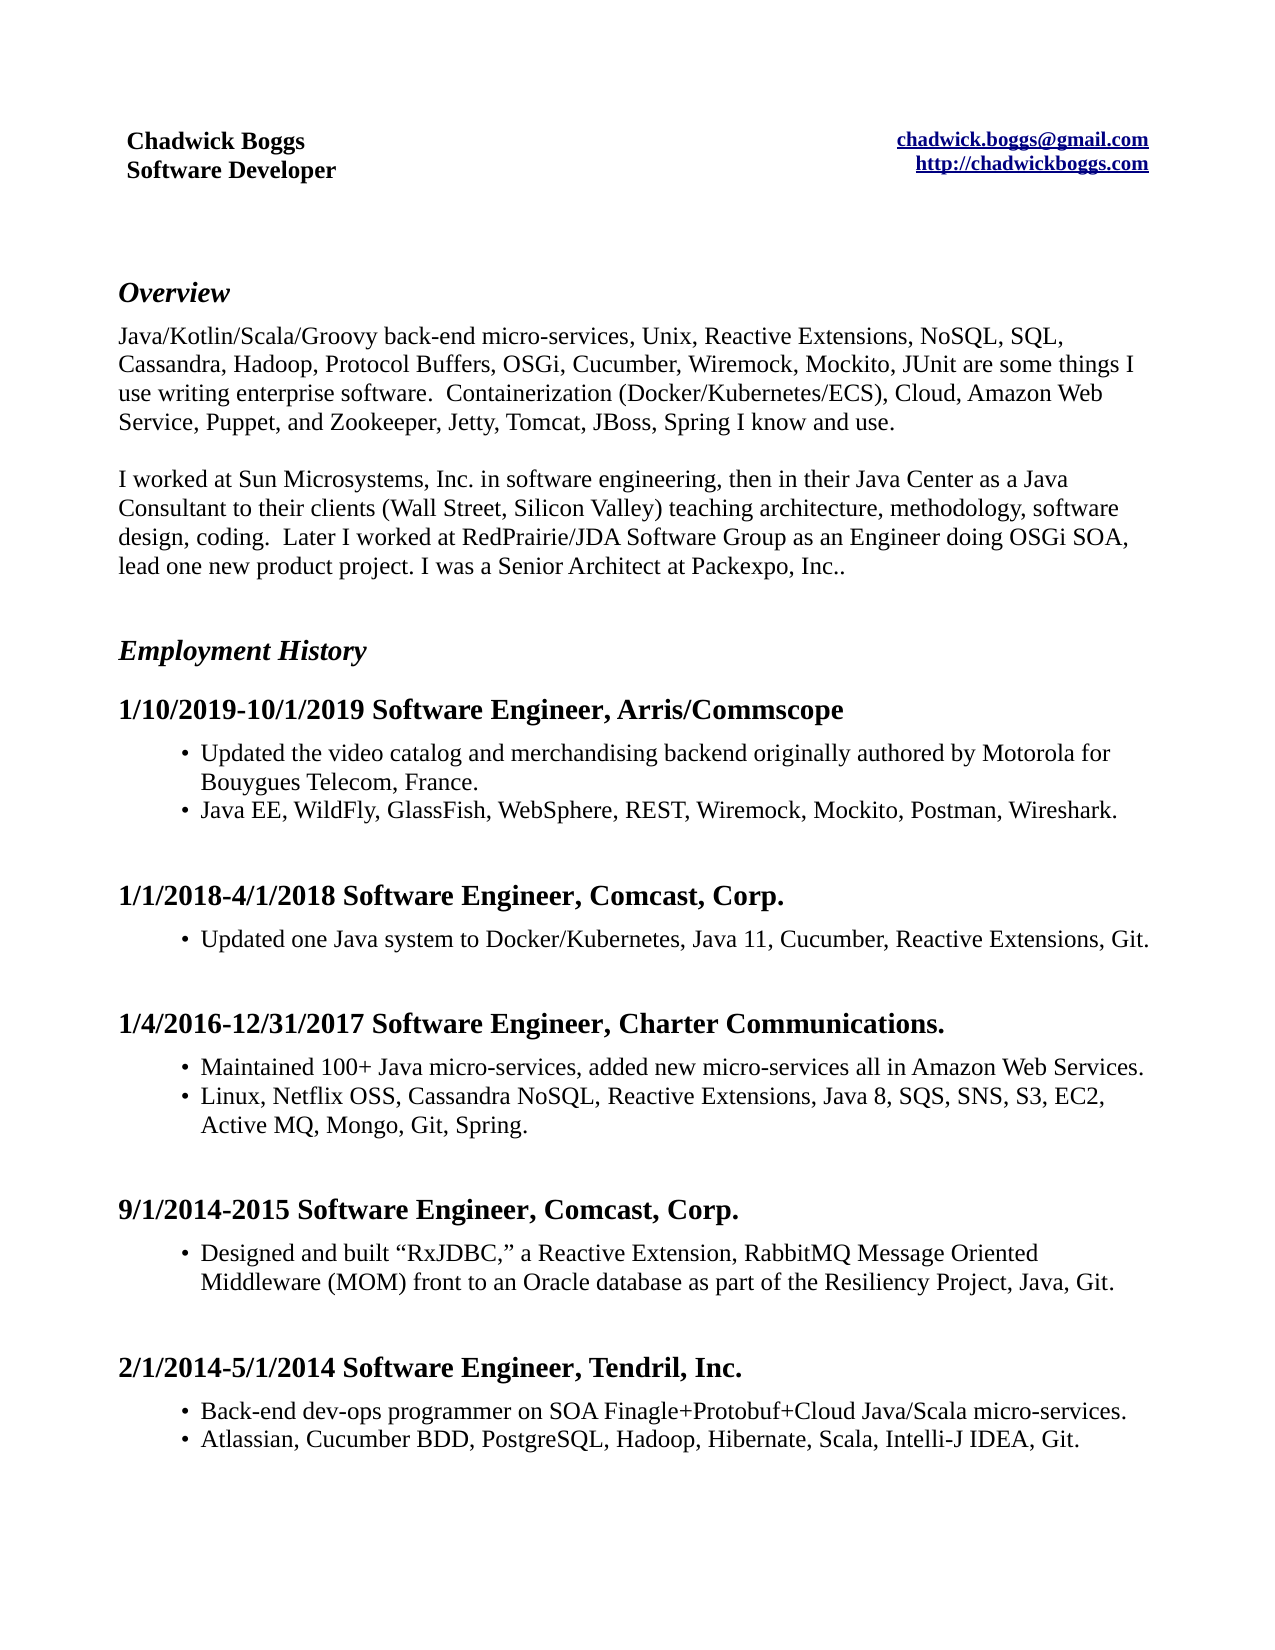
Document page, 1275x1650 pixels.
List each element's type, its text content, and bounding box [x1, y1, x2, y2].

subtitle 9/1/2014-2015 Software Engineer, Comcast, Corp. [118, 1192, 1157, 1226]
text Java/Kotlin/Scala/Groovy back-end micro-services, Unix, Reactive Extensions, NoSQL, SQL, Cassandra, Hadoop, Protocol Buffers, OSGi, Cucumber, Wiremock, Mockito, JUnit are some things I use writing enterprise software. Containerization (Docker/Kubernetes/ECS), Cloud, Amazon Web Service, Puppet, and Zookeeper, Jetty, Tomcat, JBoss, Spring I know and use. [118, 321, 1157, 436]
list Designed and built “RxJDBC,” a Reactive Extension, RabbitMQ Message Oriented Middleware (MOM) front to an Oracle database as part of the Resiliency Project, Java, Git. [181, 1238, 1157, 1296]
list Back-end dev-ops programmer on SOA Finagle+Protobuf+Cloud Java/Scala micro-services. [200, 1396, 1157, 1424]
subtitle Overview [118, 275, 1157, 308]
subtitle Employment History [118, 633, 1157, 667]
list Updated the video catalog and merchandising backend originally authored by Motorola for Bouygues Telecom, France. [181, 738, 1157, 795]
list Linux, Netflix OSS, Cassandra NoSQL, Reactive Extensions, Java 8, SQS, SNS, S3, EC2, Active MQ, Mongo, Git, Spring. [181, 1081, 1157, 1139]
list Maintained 100+ Java micro-services, added new micro-services all in Amazon Web Services. [181, 1052, 1157, 1081]
list Java EE, WildFly, GlassFish, WebSphere, REST, Wiremock, Mockito, Postman, Wireshark. [200, 795, 1157, 824]
subtitle 1/4/2016-12/31/2017 Software Engineer, Charter Communications. [118, 1006, 1157, 1040]
text I worked at Sun Microsystems, Inc. in software engineering, then in their Java Center as a Java Consultant to their clients (Wall Street, Silicon Valley) teaching architecture, methodology, software design, coding. Later I worked at RedPrairie/JDA Software Group as an Engineer doing OSGi SOA, lead one new product project. I was a Senior Architect at Packexpo, Inc.. [118, 464, 1157, 579]
subtitle 1/10/2019-10/1/2019 Software Engineer, Arris/Commscope [118, 692, 1157, 725]
table_header Chadwick Boggs Software Developer [118, 118, 637, 192]
list Updated one Java system to Docker/Kubernetes, Java 11, Cucumber, Reactive Extensions, Git. [200, 924, 1157, 953]
list Atlassian, Cucumber BDD, PostgreSQL, Hadoop, Hibernate, Scala, Intelli-J IDEA, Git. [181, 1424, 1157, 1453]
subtitle 1/1/2018-4/1/2018 Software Engineer, Comcast, Corp. [118, 878, 1157, 911]
table_header chadwick.boggs@gmail.com http://chadwickboggs.com [638, 118, 1157, 192]
subtitle 2/1/2014-5/1/2014 Software Engineer, Tendril, Inc. [118, 1350, 1157, 1383]
